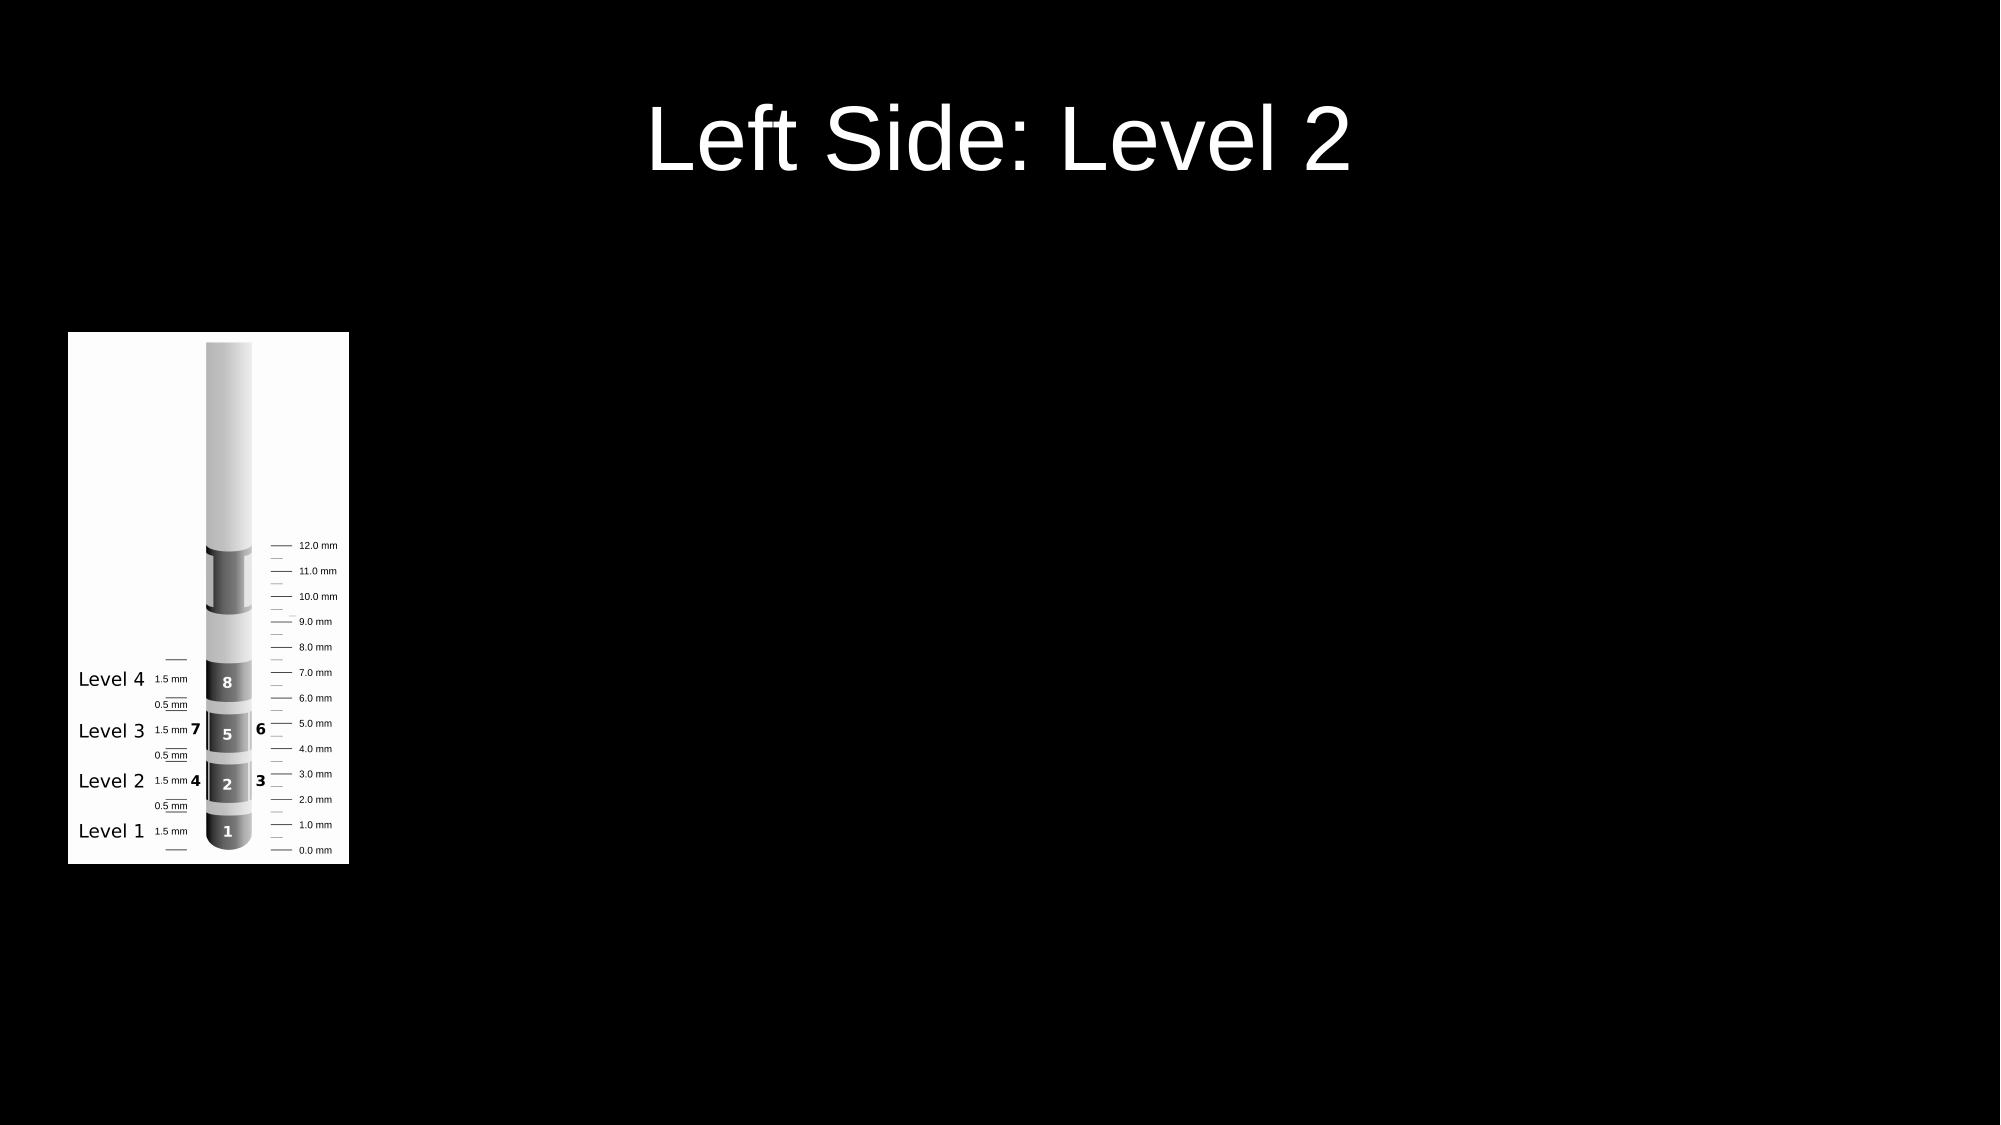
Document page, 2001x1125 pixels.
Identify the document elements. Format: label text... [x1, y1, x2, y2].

picture [68, 332, 349, 864]
title Left Side: Level 2 [99, 44, 1900, 233]
